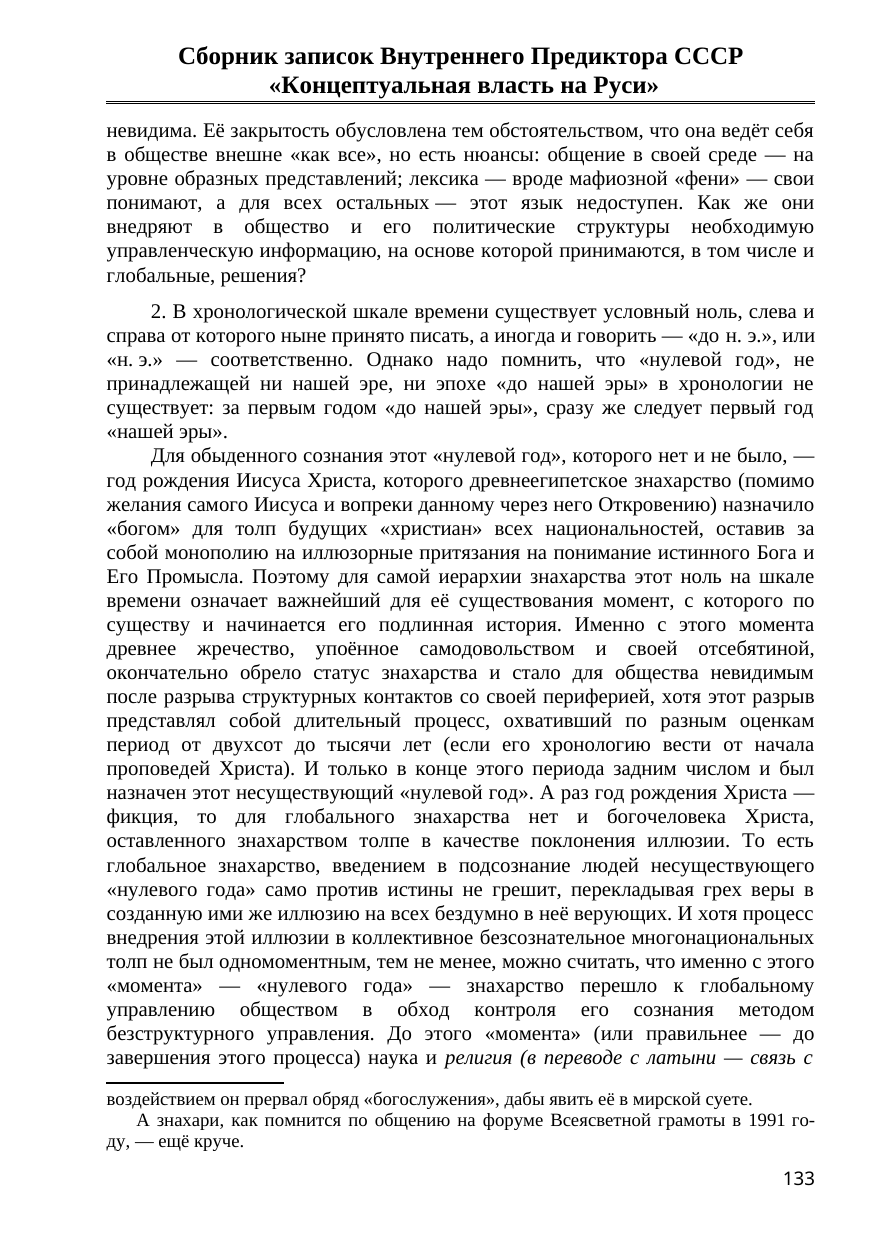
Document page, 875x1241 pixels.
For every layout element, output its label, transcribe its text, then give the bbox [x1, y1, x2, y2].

text воздействием он прервал обряд «богослужения», дабы явить её в мирской суете. [106, 1089, 815, 1110]
text 2. В хронологической шкале времени существует условный ноль, слева и справа от которого ныне принято писать, а иногда и говорить — «до н. э.», или «н. э.» — соответственно. Однако надо помнить, что «нулевой год», не принадлежащей ни нашей эре, ни эпохе «до нашей эры» в хронологии не существует: за первым годом «до нашей эры», сразу же следует первый год «нашей эры». [106, 299, 815, 443]
text А знахари, как помнится по общению на форуме Всеясветной грамоты в 1991 го­ду, — ещё круче. [106, 1110, 815, 1152]
text Для обыденного сознания этот «нулевой год», которого нет и не было, — год рождения Иисуса Христа, которого древнеегипетское знахарство (помимо желания самого Иисуса и вопреки данному через него Откровению) назначило «богом» для толп будущих «христиан» всех национальностей, оставив за собой монополию на иллюзорные притязания на понимание истинного Бога и Его Промысла. Поэтому для самой иерархии знахарства этот ноль на шкале времени означает важнейший для её существования момент, с которого по существу и начинается его подлинная история. Именно с этого момента древнее жречество, упоённое самодовольством и своей отсебятиной, окончательно обрело статус знахарства и стало для общества невидимым после разрыва структурных контактов со своей периферией, хотя этот разрыв представлял собой длительный процесс, охвативший по разным оценкам период от двухсот до тысячи лет (если его хронологию вести от начала проповедей Христа). И только в конце этого периода задним числом и был назначен этот несуществующий «нулевой год». А раз год рождения Христа — фикция, то для глобального знахарства нет и богочеловека Христа, оставленного знахарством толпе в качестве поклонения иллюзии. То есть глобальное знахарство, введением в подсознание людей несуществующего «нулевого года» само против истины не грешит, перекладывая грех веры в созданную ими же иллюзию на всех бездумно в неё верующих. И хотя процесс внедрения этой иллюзии в коллективное безсознательное многонациональных толп не был одномоментным, тем не менее, можно считать, что именно с этого «момента» — «нулевого года» — знахарство перешло к глобальному управлению обществом в обход контроля его сознания методом безструктурного управления. До этого «момента» (или правильнее — до завершения этого процесса) наука и религия (в переводе с латыни — связь с [106, 443, 815, 1069]
text невидима. Её закрытость обусловлена тем обстоятельством, что она ведёт себя в обществе внешне «как все», но есть нюансы: общение в своей среде — на уровне образных представлений; лексика — вроде мафиозной «фени» — свои понимают, а для всех остальных — этот язык недоступен. Как же они внедряют в общество и его политические структуры необходимую управленческую информацию, на основе которой принимаются, в том числе и глобальные, решения? [106, 118, 815, 287]
